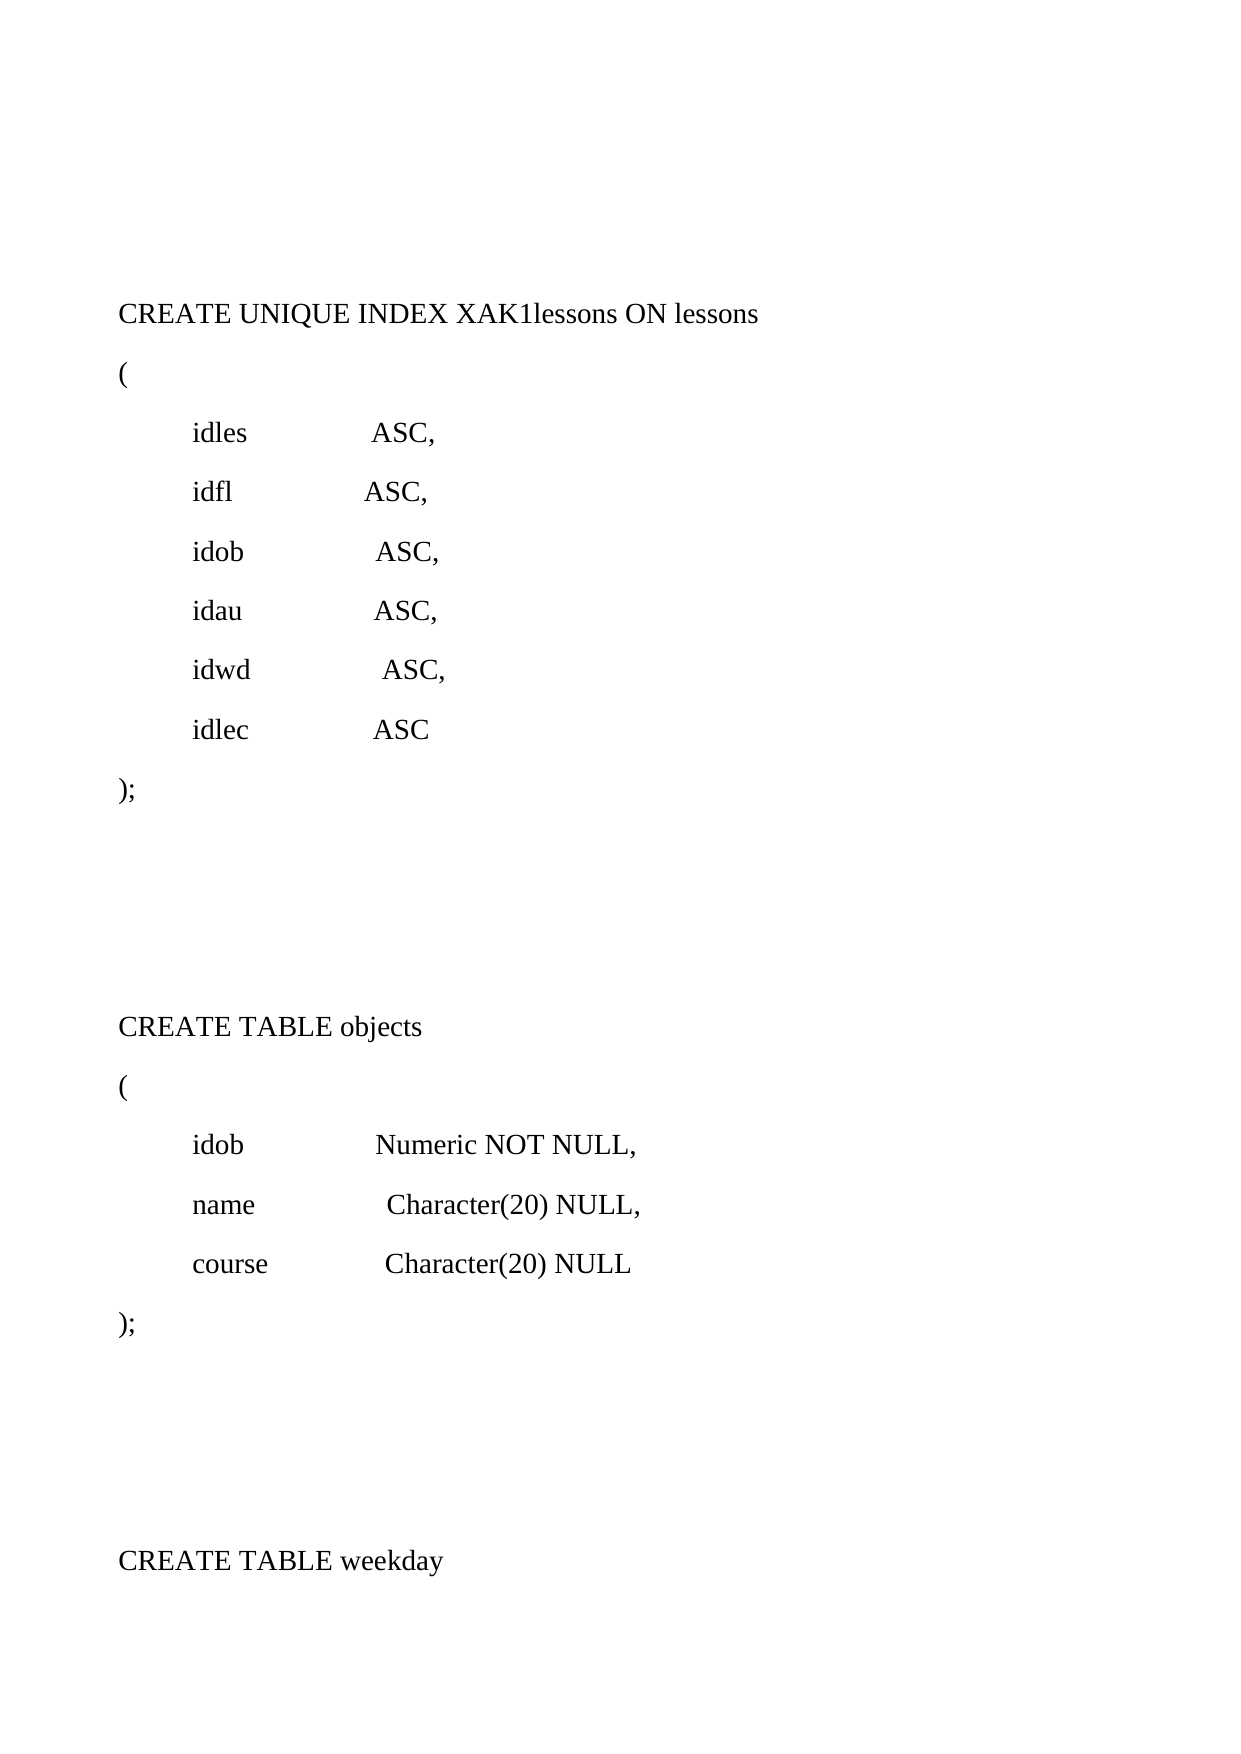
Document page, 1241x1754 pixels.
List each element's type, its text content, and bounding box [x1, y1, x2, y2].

text name Character(20) NULL, [118, 1187, 1122, 1220]
text ); [118, 771, 1122, 805]
text idles ASC, [118, 415, 1122, 448]
text idau ASC, [118, 593, 1122, 627]
text idfl ASC, [118, 474, 1122, 508]
text idlec ASC [118, 712, 1122, 745]
text CREATE TABLE objects [118, 1009, 1122, 1042]
text CREATE UNIQUE INDEX XAK1lessons ON lessons [118, 296, 1122, 330]
text ); [118, 1306, 1122, 1339]
text idob Numeric NOT NULL, [118, 1127, 1122, 1161]
text ( [118, 356, 1122, 389]
text idob ASC, [118, 534, 1122, 567]
text course Character(20) NULL [118, 1246, 1122, 1280]
text ( [118, 1068, 1122, 1102]
text CREATE TABLE weekday [118, 1543, 1122, 1577]
text idwd ASC, [118, 652, 1122, 686]
